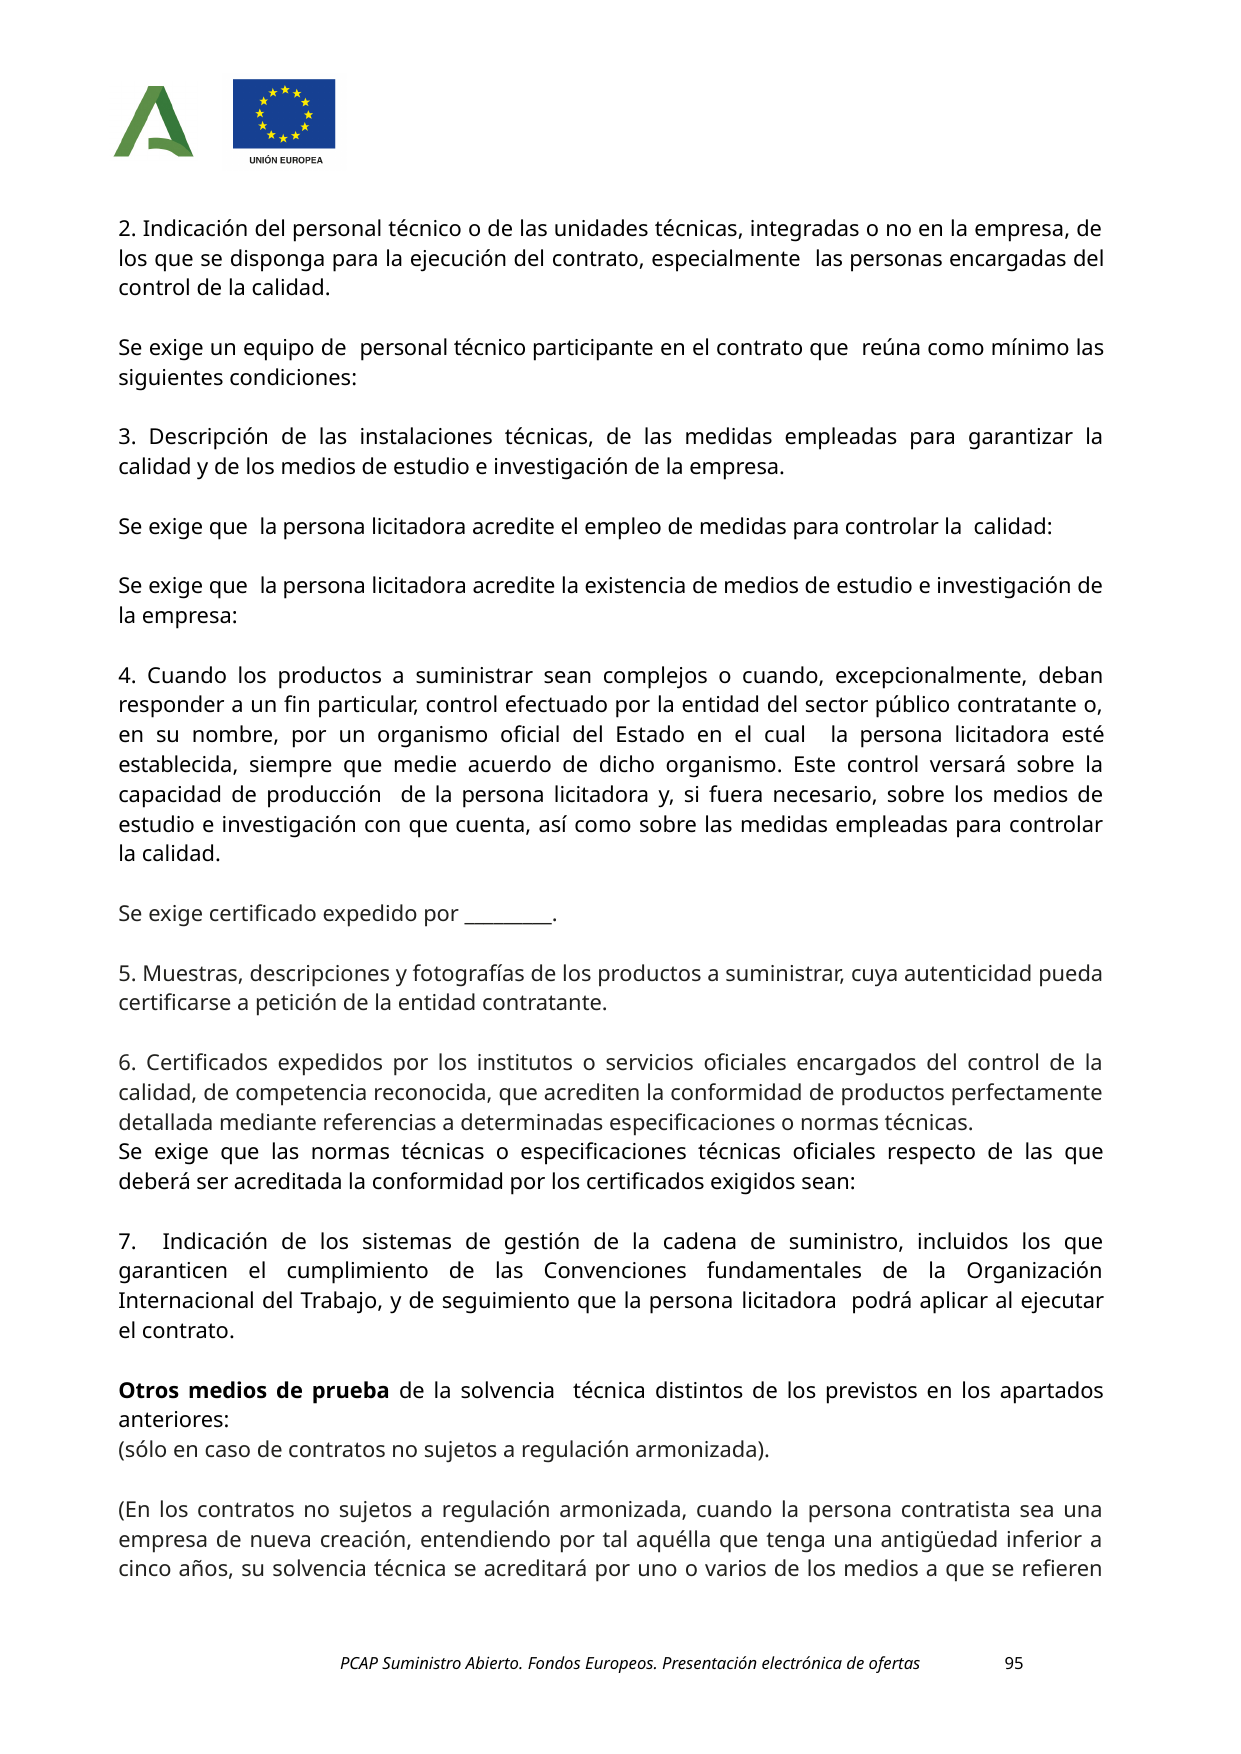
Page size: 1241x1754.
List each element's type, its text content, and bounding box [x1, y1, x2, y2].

text 6. Certificados expedidos por los institutos o servicios oficiales encargados del control de la calidad, de competencia reconocida, que acrediten la conformidad de productos perfectamente detallada mediante referencias a determinadas especificaciones o normas técnicas. [118, 1047, 1104, 1136]
text Se exige certificado expedido por _________. [118, 898, 1104, 928]
text 4. Cuando los productos a suministrar sean complejos o cuando, excepcionalmente, deban responder a un fin particular, control efectuado por la entidad del sector público contratante o, en su nombre, por un organismo oficial del Estado en el cual la persona licitadora esté establecida, siempre que medie acuerdo de dicho organismo. Este control versará sobre la capacidad de producción de la persona licitadora y, si fuera necesario, sobre los medios de estudio e investigación con que cuenta, así como sobre las medidas empleadas para controlar la calidad. [118, 659, 1104, 868]
text Se exige que la persona licitadora acredite el empleo de medidas para controlar la calidad: [118, 511, 1104, 540]
text Se exige que la persona licitadora acredite la existencia de medios de estudio e investigación de la empresa: [118, 570, 1104, 630]
text (sólo en caso de contratos no sujetos a regulación armonizada). [118, 1434, 1104, 1464]
picture [221, 73, 347, 171]
text 7. Indicación de los sistemas de gestión de la cadena de suministro, incluidos los que garanticen el cumplimiento de las Convenciones fundamentales de la Organización Internacional del Trabajo, y de seguimiento que la persona licitadora podrá aplicar al ejecutar el contrato. [118, 1226, 1104, 1345]
text Otros medios de prueba de la solvencia técnica distintos de los previstos en los apartados anteriores: [118, 1374, 1104, 1434]
text 5. Muestras, descripciones y fotografías de los productos a suministrar, cuya autenticidad pueda certificarse a petición de la entidad contratante. [118, 957, 1104, 1017]
picture [109, 81, 198, 161]
text 2. Indicación del personal técnico o de las unidades técnicas, integradas o no en la empresa, de los que se disponga para la ejecución del contrato, especialmente las personas encargadas del control de la calidad. [118, 213, 1104, 302]
text Se exige que las normas técnicas o especificaciones técnicas oficiales respecto de las que deberá ser acreditada la conformidad por los certificados exigidos sean: [118, 1136, 1104, 1196]
text (En los contratos no sujetos a regulación armonizada, cuando la persona contratista sea una empresa de nueva creación, entendiendo por tal aquélla que tenga una antigüedad inferior a cinco años, su solvencia técnica se acreditará por uno o varios de los medios a que se refieren [118, 1494, 1104, 1583]
text Se exige un equipo de personal técnico participante en el contrato que reúna como mínimo las siguientes condiciones: [118, 332, 1104, 391]
text 3. Descripción de las instalaciones técnicas, de las medidas empleadas para garantizar la calidad y de los medios de estudio e investigación de la empresa. [118, 421, 1104, 481]
